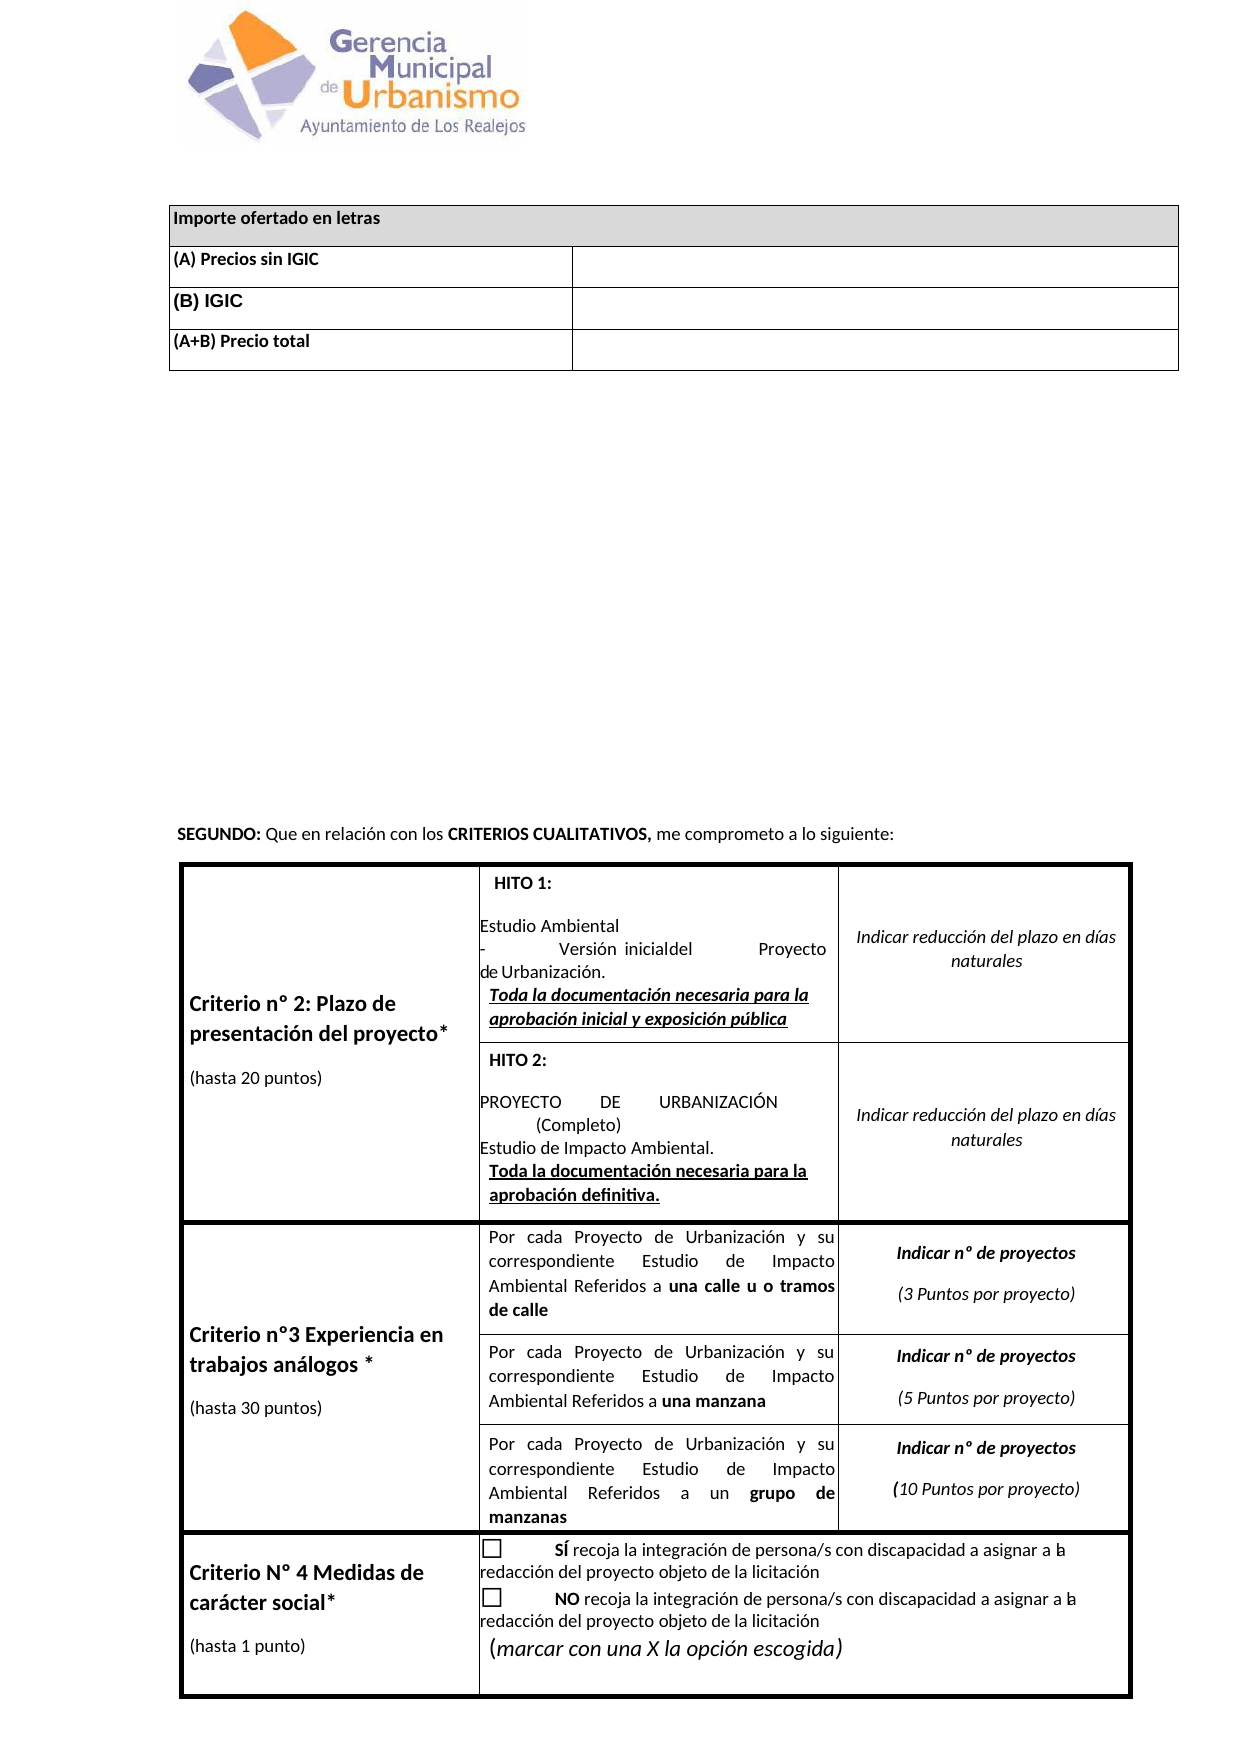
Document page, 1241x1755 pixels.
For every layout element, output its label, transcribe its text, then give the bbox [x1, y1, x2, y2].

table_cell [573, 330, 1178, 370]
table_cell HITO 2: PROYECTO DE URBANIZACIÓN (Completo) Estudio de Impacto Ambiental. Toda la documentación necesaria para la aprobación definitiva. [480, 1043, 838, 1220]
table_cell [573, 247, 1178, 287]
table_cell Por cada Proyecto de Urbanización y su correspondiente Estudio de Impacto Ambiental Referidos a un grupo de manzanas [480, 1425, 838, 1530]
table_cell [573, 288, 1178, 328]
table_cell SÍ recoja la integración de persona/s con discapacidad a asignar a la redacción del proyecto objeto de la licitación NO recoja la integración de persona/s con discapacidad a asignar a la redacción del proyecto objeto de la licitación (marcar con una X la opción escogida) [480, 1535, 1128, 1694]
table_cell (A) Precios sin IGIC [170, 247, 572, 287]
table_header Indicar reducción del plazo en días naturales [839, 867, 1128, 1042]
table_cell Por cada Proyecto de Urbanización y su correspondiente Estudio de Impacto Ambiental Referidos a una calle u o tramos de calle [480, 1225, 838, 1333]
text SEGUNDO: Que en relación con los CRITERIOS CUALITATIVOS, me comprometo a lo siguiente: [177, 823, 1207, 846]
table_cell Indicar nº de proyectos (10 Puntos por proyecto) [839, 1425, 1128, 1530]
table_cell Indicar nº de proyectos (3 Puntos por proyecto) [839, 1225, 1128, 1333]
table_cell Por cada Proyecto de Urbanización y su correspondiente Estudio de Impacto Ambiental Referidos a una manzana [480, 1335, 838, 1424]
table_header Importe ofertado en letras [170, 206, 1178, 246]
table_header Criterio nº 2: Plazo de presentación del proyecto* (hasta 20 puntos) [184, 867, 479, 1220]
table_header HITO 1: Estudio Ambiental Versión inicial del Proyecto de Urbanización. Toda la documentación necesaria para la aprobación inicial y exposición pública [480, 867, 838, 1042]
table_cell Criterio nº3 Experiencia en trabajos análogos * (hasta 30 puntos) [184, 1225, 479, 1530]
table_cell Indicar nº de proyectos (5 Puntos por proyecto) [839, 1335, 1128, 1424]
table_cell Indicar reducción del plazo en días naturales [839, 1043, 1128, 1220]
table_cell (B) IGIC [170, 288, 572, 328]
table_cell (A+B) Precio total [170, 330, 572, 370]
table_cell Criterio Nº 4 Medidas de carácter social* (hasta 1 punto) [184, 1535, 479, 1694]
